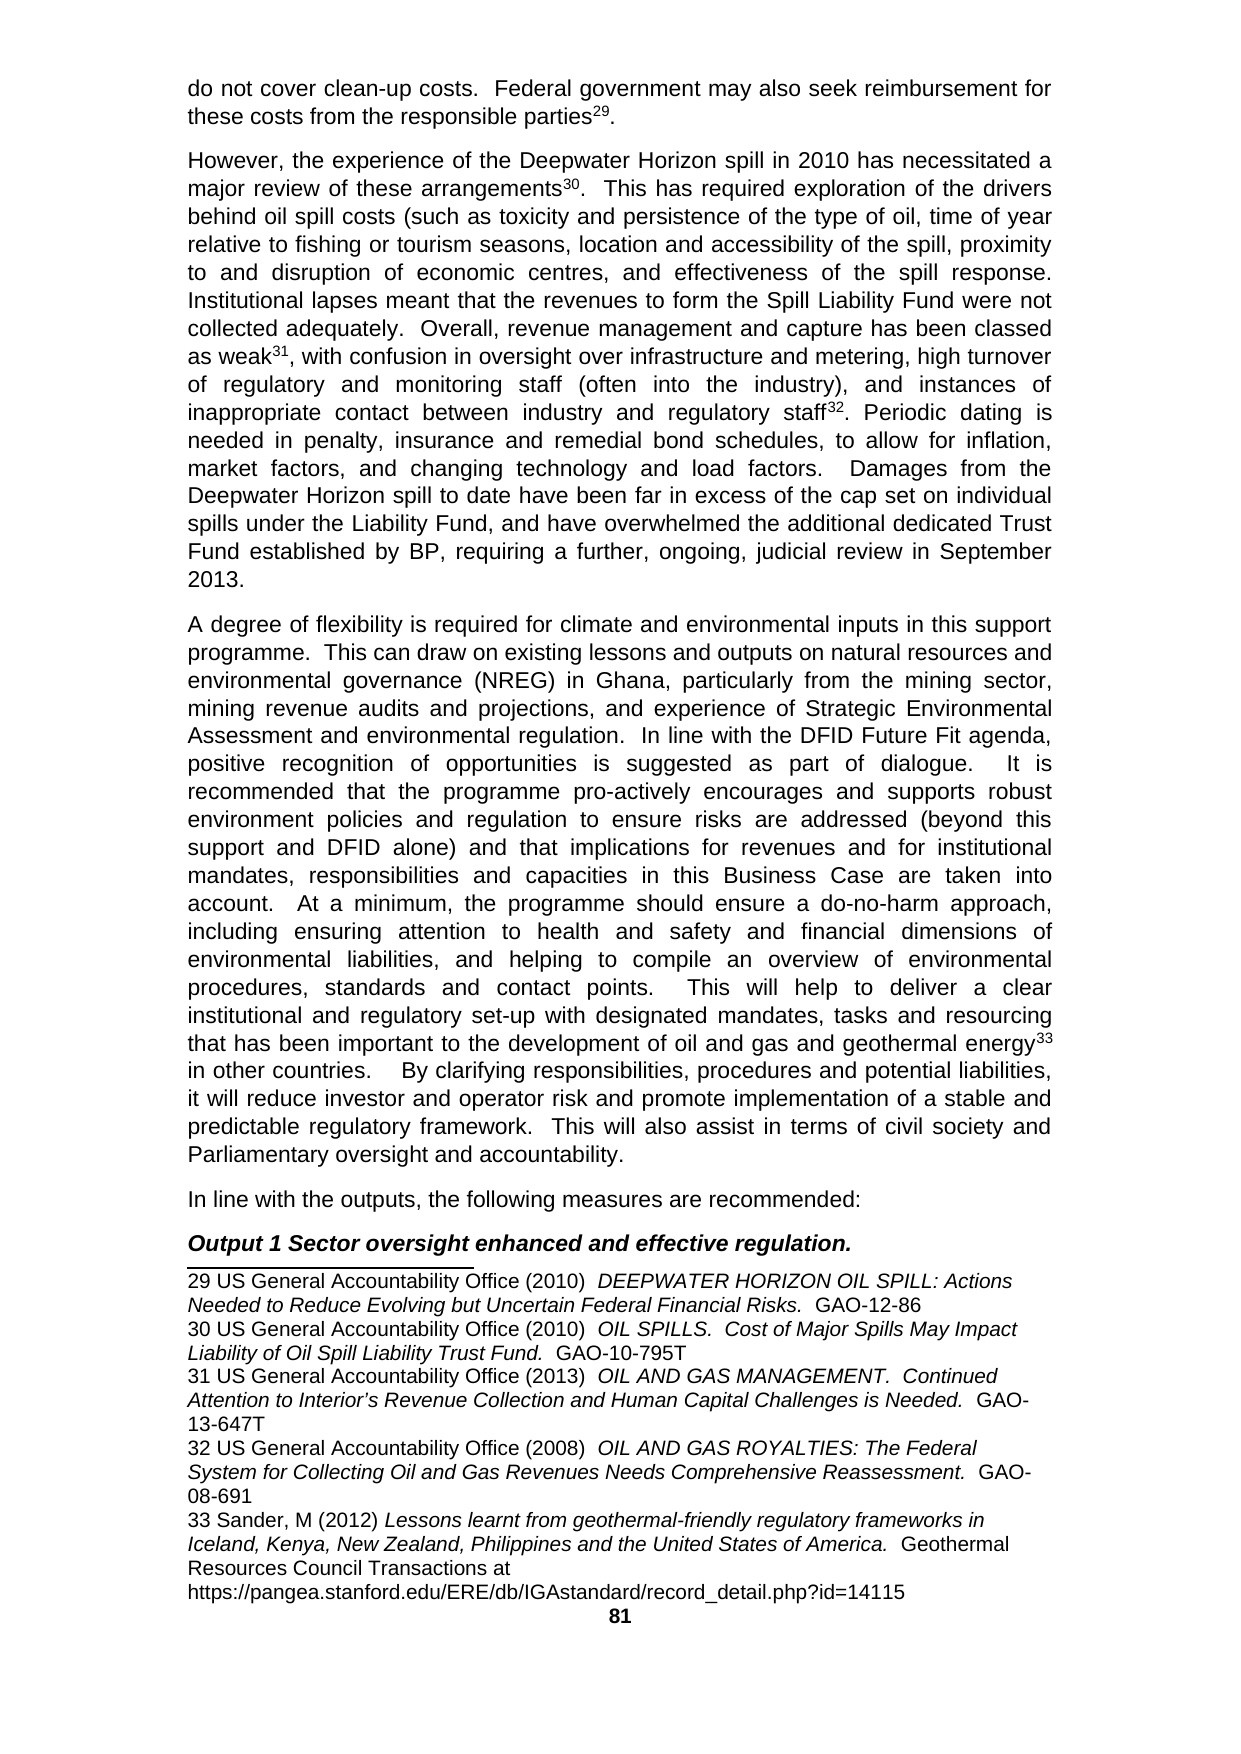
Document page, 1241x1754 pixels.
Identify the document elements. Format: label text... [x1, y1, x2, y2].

text US General Accountability Office (2013) OIL AND GAS MANAGEMENT. Continued Attention to Interior’s Revenue Collection and Human Capital Challenges is Needed. GAO-13-647T [187, 1364, 1053, 1436]
text US General Accountability Office (2010) DEEPWATER HORIZON OIL SPILL: Actions Needed to Reduce Evolving but Uncertain Federal Financial Risks. GAO-12-86 [187, 1268, 1053, 1316]
text In line with the outputs, the following measures are recommended: [187, 1186, 1053, 1212]
text However, the experience of the Deepwater Horizon spill in 2010 has necessitated a major review of these arrangements. This has required exploration of the drivers behind oil spill costs (such as toxicity and persistence of the type of oil, time of year relative to fishing or tourism seasons, location and accessibility of the spill, proximity to and disruption of economic centres, and effectiveness of the spill response. Institutional lapses meant that the revenues to form the Spill Liability Fund were not collected adequately. Overall, revenue management and capture has been classed as weak, with confusion in oversight over infrastructure and metering, high turnover of regulatory and monitoring staff (often into the industry), and instances of inappropriate contact between industry and regulatory staff. Periodic dating is needed in penalty, insurance and remedial bond schedules, to allow for inflation, market factors, and changing technology and load factors. Damages from the Deepwater Horizon spill to date have been far in excess of the cap set on individual spills under the Liability Fund, and have overwhelmed the additional dedicated Trust Fund established by BP, requiring a further, ongoing, judicial review in September 2013. [187, 147, 1053, 593]
text A degree of flexibility is required for climate and environmental inputs in this support programme. This can draw on existing lessons and outputs on natural resources and environmental governance (NREG) in Ghana, particularly from the mining sector, mining revenue audits and projections, and experience of Strategic Environmental Assessment and environmental regulation. In line with the DFID Future Fit agenda, positive recognition of opportunities is suggested as part of dialogue. It is recommended that the programme pro-actively encourages and supports robust environment policies and regulation to ensure risks are addressed (beyond this support and DFID alone) and that implications for revenues and for institutional mandates, responsibilities and capacities in this Business Case are taken into account. At a minimum, the programme should ensure a do-no-harm approach, including ensuring attention to health and safety and financial dimensions of environmental liabilities, and helping to compile an overview of environmental procedures, standards and contact points. This will help to deliver a clear institutional and regulatory set-up with designated mandates, tasks and resourcing that has been important to the development of oil and gas and geothermal energy in other countries. By clarifying responsibilities, procedures and potential liabilities, it will reduce investor and operator risk and promote implementation of a stable and predictable regulatory framework. This will also assist in terms of civil society and Parliamentary oversight and accountability. [187, 611, 1053, 1168]
text Sander, M (2012) Lessons learnt from geothermal-friendly regulatory frameworks in Iceland, Kenya, New Zealand, Philippines and the United States of America. Geothermal Resources Council Transactions at https://pangea.stanford.edu/ERE/db/IGAstandard/record_detail.php?id=14115 [187, 1508, 1053, 1604]
text do not cover clean-up costs. Federal government may also seek reimbursement for these costs from the responsible parties. [187, 75, 1053, 129]
text US General Accountability Office (2008) OIL AND GAS ROYALTIES: The Federal System for Collecting Oil and Gas Revenues Needs Comprehensive Reassessment. GAO-08-691 [187, 1436, 1053, 1508]
text Output 1 Sector oversight enhanced and effective regulation. [187, 1230, 1053, 1257]
text US General Accountability Office (2010) OIL SPILLS. Cost of Major Spills May Impact Liability of Oil Spill Liability Trust Fund. GAO-10-795T [187, 1316, 1053, 1364]
